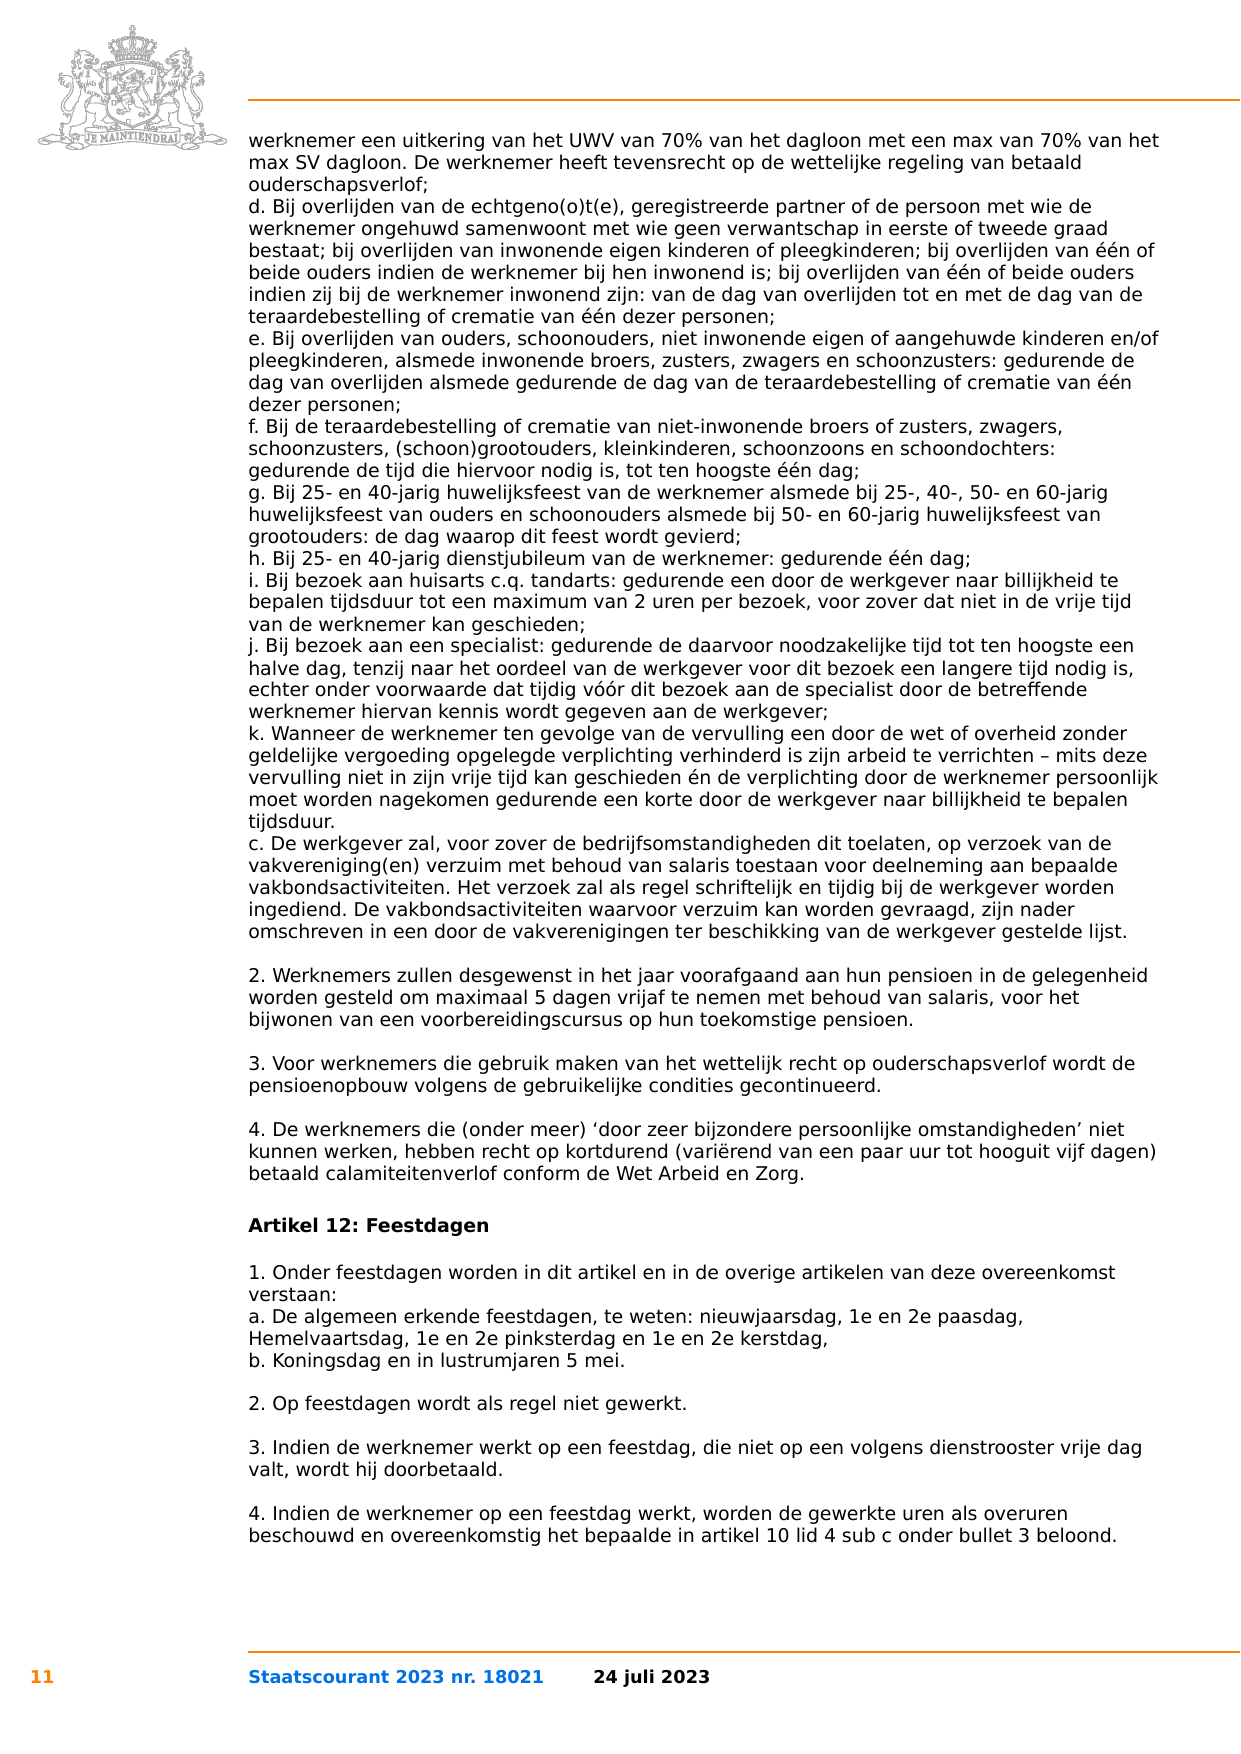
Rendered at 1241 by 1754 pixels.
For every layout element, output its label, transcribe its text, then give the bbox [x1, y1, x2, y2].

text k. Wanneer de werknemer ten gevolge van de vervulling een door de wet of overheid zonder geldelijke vergoeding opgelegde verplichting verhinderd is zijn arbeid te verrichten – mits deze vervulling niet in zijn vrije tijd kan geschieden én de verplichting door de werknemer persoonlijk moet worden nagekomen gedurende een korte door de werkgever naar billijkheid te bepalen tijdsduur. [248, 723, 1163, 833]
picture [38, 25, 227, 150]
text werknemer een uitkering van het UWV van 70% van het dagloon met een max van 70% van het max SV dagloon. De werknemer heeft tevensrecht op de wettelijke regeling van betaald ouderschapsverlof; [248, 130, 1163, 196]
text f. Bij de teraardebestelling of crematie van niet-inwonende broers of zusters, zwagers, schoonzusters, (schoon)grootouders, kleinkinderen, schoonzoons en schoondochters: gedurende de tijd die hiervoor nodig is, tot ten hoogste één dag; [248, 416, 1163, 482]
text g. Bij 25- en 40-jarig huwelijksfeest van de werknemer alsmede bij 25-, 40-, 50- en 60-jarig huwelijksfeest van ouders en schoonouders alsmede bij 50- en 60-jarig huwelijksfeest van grootouders: de dag waarop dit feest wordt gevierd; [248, 482, 1163, 547]
text h. Bij 25- en 40-jarig dienstjubileum van de werknemer: gedurende één dag; [248, 547, 1163, 569]
subtitle Artikel 12: Feestdagen [248, 1214, 1163, 1237]
text 1. Onder feestdagen worden in dit artikel en in de overige artikelen van deze overeenkomst verstaan: [248, 1262, 1163, 1306]
text c. De werkgever zal, voor zover de bedrijfsomstandigheden dit toelaten, op verzoek van de vakvereniging(en) verzuim met behoud van salaris toestaan voor deelneming aan bepaalde vakbondsactiviteiten. Het verzoek zal als regel schriftelijk en tijdig bij de werkgever worden ingediend. De vakbondsactiviteiten waarvoor verzuim kan worden gevraagd, zijn nader omschreven in een door de vakverenigingen ter beschikking van de werkgever gestelde lijst. [248, 833, 1163, 943]
text b. Koningsdag en in lustrumjaren 5 mei. [248, 1349, 1163, 1371]
text 4. Indien de werknemer op een feestdag werkt, worden de gewerkte uren als overuren beschouwd en overeenkomstig het bepaalde in artikel 10 lid 4 sub c onder bullet 3 beloond. [248, 1503, 1163, 1547]
text d. Bij overlijden van de echtgeno(o)t(e), geregistreerde partner of de persoon met wie de werknemer ongehuwd samenwoont met wie geen verwantschap in eerste of tweede graad bestaat; bij overlijden van inwonende eigen kinderen of pleegkinderen; bij overlijden van één of beide ouders indien de werknemer bij hen inwonend is; bij overlijden van één of beide ouders indien zij bij de werknemer inwonend zijn: van de dag van overlijden tot en met de dag van de teraardebestelling of crematie van één dezer personen; [248, 196, 1163, 328]
text 4. De werknemers die (onder meer) ‘door zeer bijzondere persoonlijke omstandigheden’ niet kunnen werken, hebben recht op kortdurend (variërend van een paar uur tot hooguit vijf dagen) betaald calamiteitenverlof conform de Wet Arbeid en Zorg. [248, 1119, 1163, 1184]
text 3. Voor werknemers die gebruik maken van het wettelijk recht op ouderschapsverlof wordt de pensioenopbouw volgens de gebruikelijke condities gecontinueerd. [248, 1053, 1163, 1097]
text i. Bij bezoek aan huisarts c.q. tandarts: gedurende een door de werkgever naar billijkheid te bepalen tijdsduur tot een maximum van 2 uren per bezoek, voor zover dat niet in de vrije tijd van de werknemer kan geschieden; [248, 569, 1163, 635]
text e. Bij overlijden van ouders, schoonouders, niet inwonende eigen of aangehuwde kinderen en/of pleegkinderen, alsmede inwonende broers, zusters, zwagers en schoonzusters: gedurende de dag van overlijden alsmede gedurende de dag van de teraardebestelling of crematie van één dezer personen; [248, 328, 1163, 416]
text j. Bij bezoek aan een specialist: gedurende de daarvoor noodzakelijke tijd tot ten hoogste een halve dag, tenzij naar het oordeel van de werkgever voor dit bezoek een langere tijd nodig is, echter onder voorwaarde dat tijdig vóór dit bezoek aan de specialist door de betreffende werknemer hiervan kennis wordt gegeven aan de werkgever; [248, 635, 1163, 723]
text 2. Op feestdagen wordt als regel niet gewerkt. [248, 1393, 1163, 1415]
text 3. Indien de werknemer werkt op een feestdag, die niet op een volgens dienstrooster vrije dag valt, wordt hij doorbetaald. [248, 1437, 1163, 1481]
text a. De algemeen erkende feestdagen, te weten: nieuwjaarsdag, 1e en 2e paasdag, Hemelvaartsdag, 1e en 2e pinksterdag en 1e en 2e kerstdag, [248, 1306, 1163, 1349]
text 2. Werknemers zullen desgewenst in het jaar voorafgaand aan hun pensioen in de gelegenheid worden gesteld om maximaal 5 dagen vrijaf te nemen met behoud van salaris, voor het bijwonen van een voorbereidingscursus op hun toekomstige pensioen. [248, 965, 1163, 1031]
